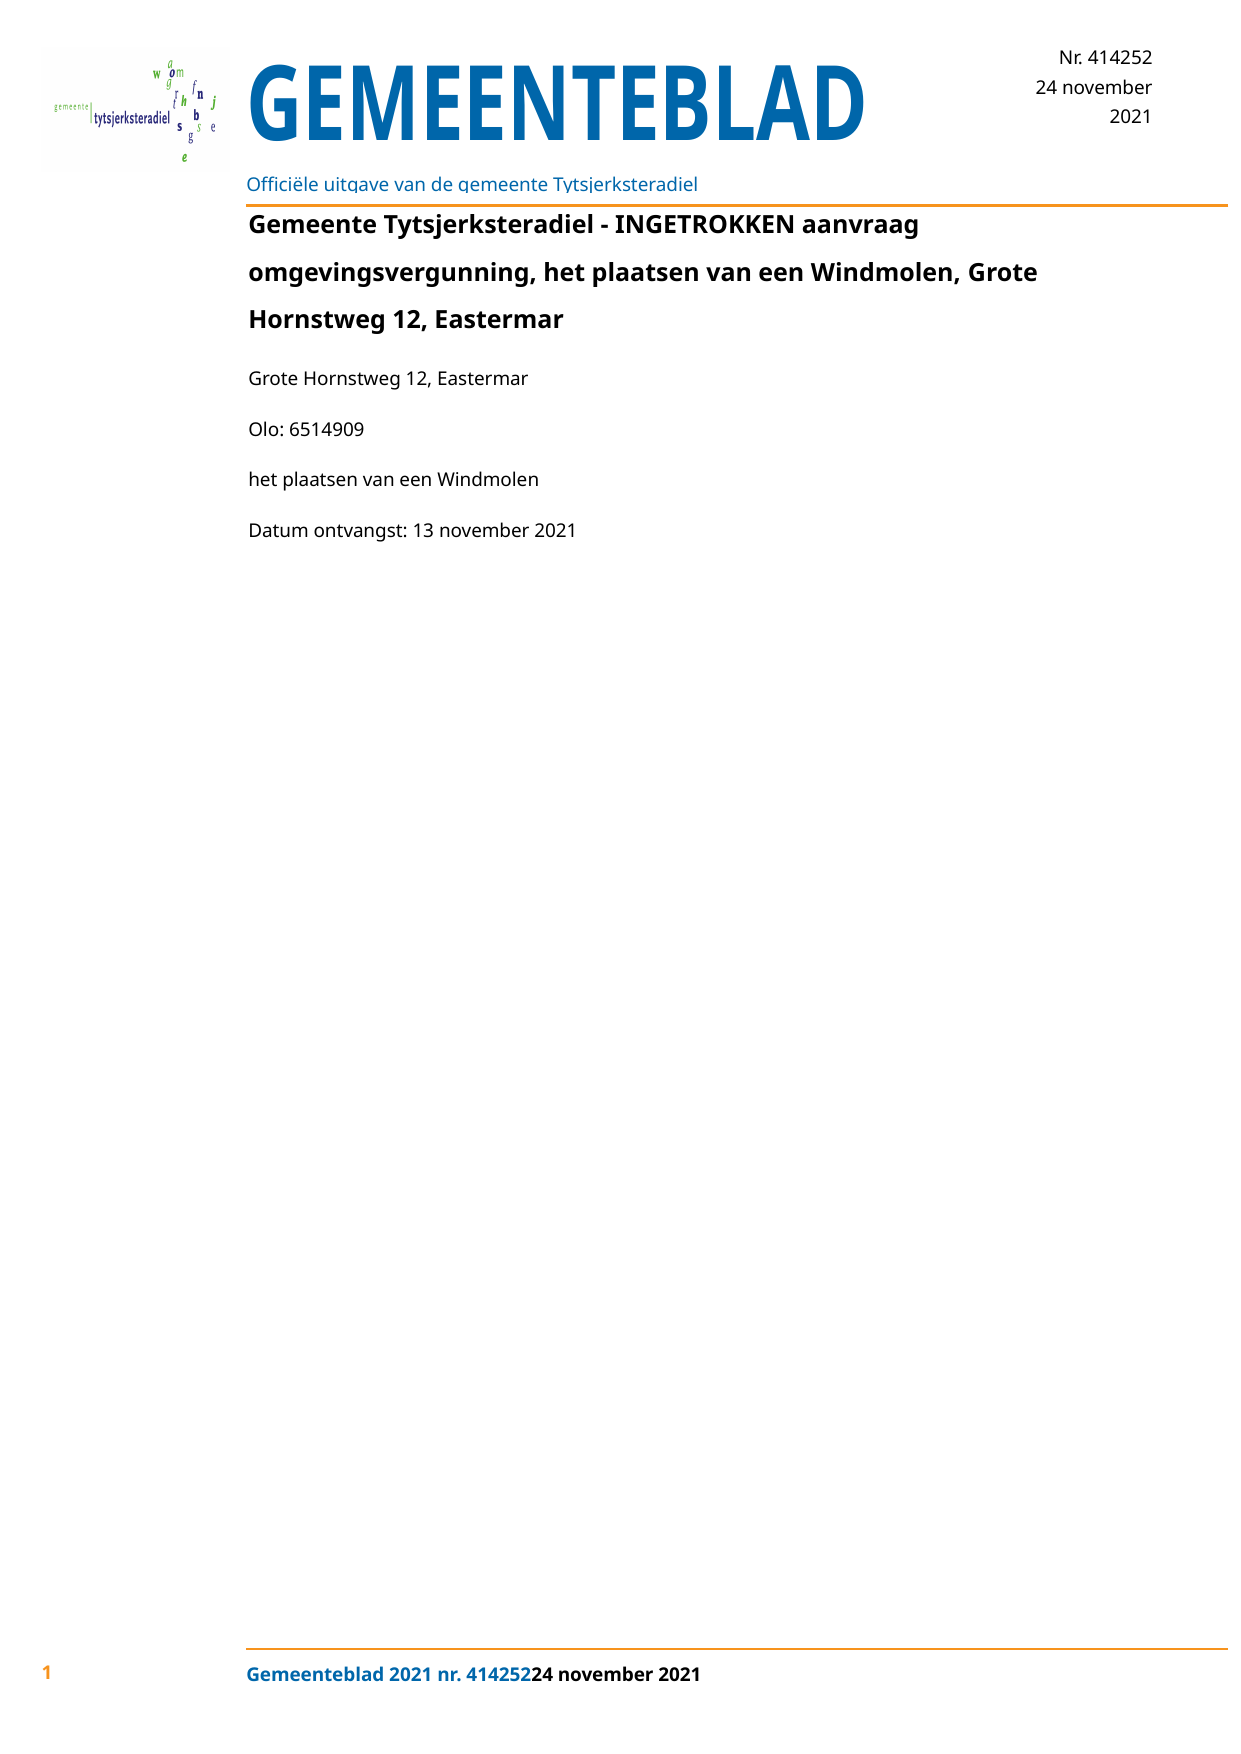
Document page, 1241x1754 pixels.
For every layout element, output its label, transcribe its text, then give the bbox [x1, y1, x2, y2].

picture [41, 47, 231, 172]
text het plaatsen van een Windmolen [248, 466, 1152, 492]
text Datum ontvangst: 13 november 2021 [248, 517, 1152, 542]
text Grote Hornstweg 12, Eastermar [248, 366, 1152, 391]
text Olo: 6514909 [248, 416, 1152, 442]
text Gemeente Tytsjerksteradiel - INGETROKKEN aanvraag omgevingsvergunning, het plaatsen van een Windmolen, Grote Hornstweg 12, Eastermar [248, 207, 1152, 336]
